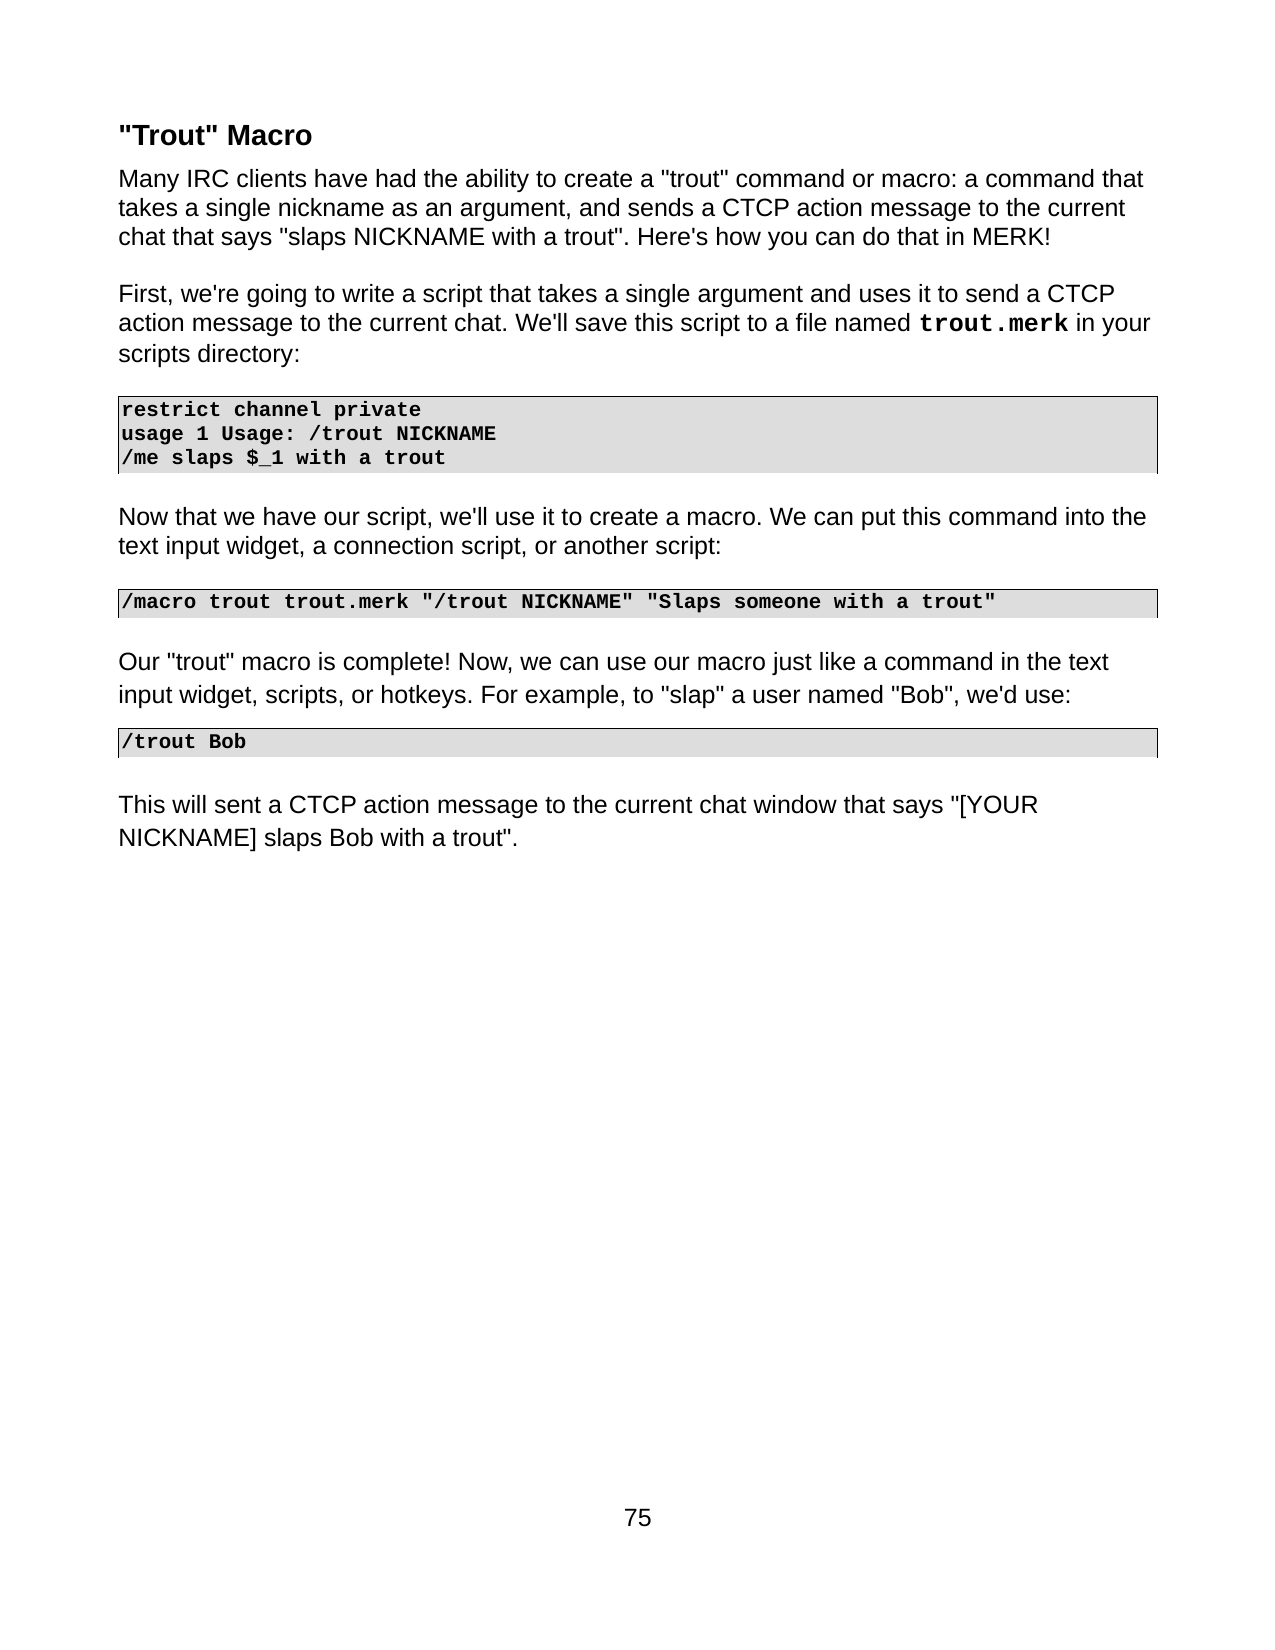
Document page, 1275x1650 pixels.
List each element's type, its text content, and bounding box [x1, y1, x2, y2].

text This will sent a CTCP action message to the current chat window that says "[YOUR NICKNAME] slaps Bob with a trout". [118, 757, 1157, 852]
table_header /trout Bob [119, 729, 1157, 757]
table_header /macro trout trout.merk "/trout NICKNAME" "Slaps someone with a trout" [119, 590, 1157, 618]
text Our "trout" macro is complete! Now, we can use our macro just like a command in the text input widget, scripts, or hotkeys. For example, to "slap" a user named "Bob", we'd use: [118, 647, 1157, 709]
text Now that we have our script, we'll use it to create a macro. We can put this command into the text input widget, a connection script, or another script: [118, 473, 1157, 560]
text First, we're going to write a script that takes a single argument and uses it to send a CTCP action message to the current chat. We'll save this script to a file named trout.merk in your scripts directory: [118, 279, 1157, 368]
text Many IRC clients have had the ability to create a "trout" command or macro: a command that takes a single nickname as an argument, and sends a CTCP action message to the current chat that says "slaps NICKNAME with a trout". Here's how you can do that in MERK! [118, 164, 1157, 250]
subtitle "Trout" Macro [118, 118, 1157, 152]
table_header restrict channel private usage 1 Usage: /trout NICKNAME /me slaps $_1 with a trout [119, 397, 1157, 473]
